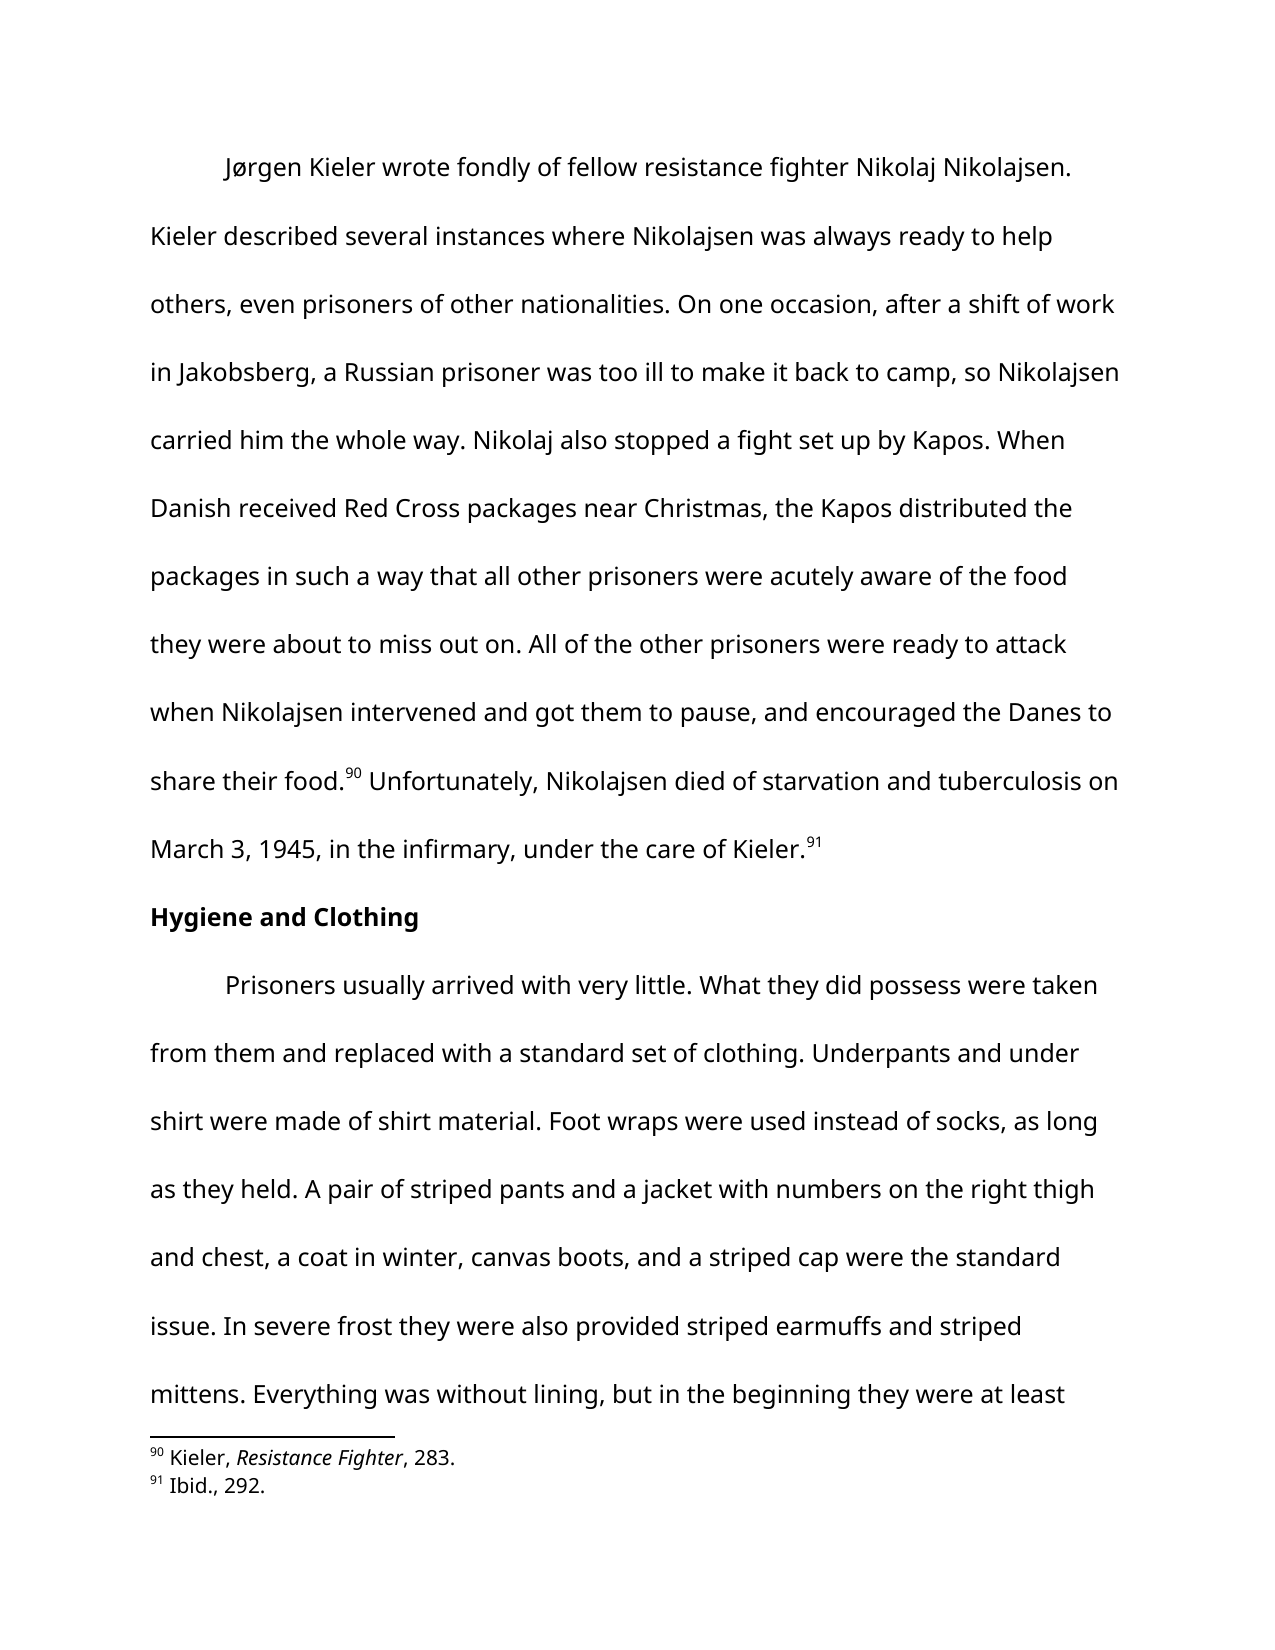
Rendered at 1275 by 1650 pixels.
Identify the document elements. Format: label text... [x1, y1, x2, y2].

text Prisoners usually arrived with very little. What they did possess were taken from them and replaced with a standard set of clothing. Underpants and under shirt were made of shirt material. Foot wraps were used instead of socks, as long as they held. A pair of striped pants and a jacket with numbers on the right thigh and chest, a coat in winter, canvas boots, and a striped cap were the standard issue. In severe frost they were also provided striped earmuffs and striped mittens. Everything was without lining, but in the beginning they were at least [150, 967, 1125, 1410]
text Kieler, Resistance Fighter, 283. [150, 1443, 1125, 1472]
text Jørgen Kieler wrote fondly of fellow resistance fighter Nikolaj Nikolajsen. Kieler described several instances where Nikolajsen was always ready to help others, even prisoners of other nationalities. On one occasion, after a shift of work in Jakobsberg, a Russian prisoner was too ill to make it back to camp, so Nikolajsen carried him the whole way. Nikolaj also stopped a fight set up by Kapos. When Danish received Red Cross packages near Christmas, the Kapos distributed the packages in such a way that all other prisoners were acutely aware of the food they were about to miss out on. All of the other prisoners were ready to attack when Nikolajsen intervened and got them to pause, and encouraged the Danes to share their food. Unfortunately, Nikolajsen died of starvation and tuberculosis on March 3, 1945, in the infirmary, under the care of Kieler. [150, 150, 1125, 865]
text Ibid., 292. [150, 1472, 1125, 1500]
text Hygiene and Clothing [150, 899, 1125, 933]
